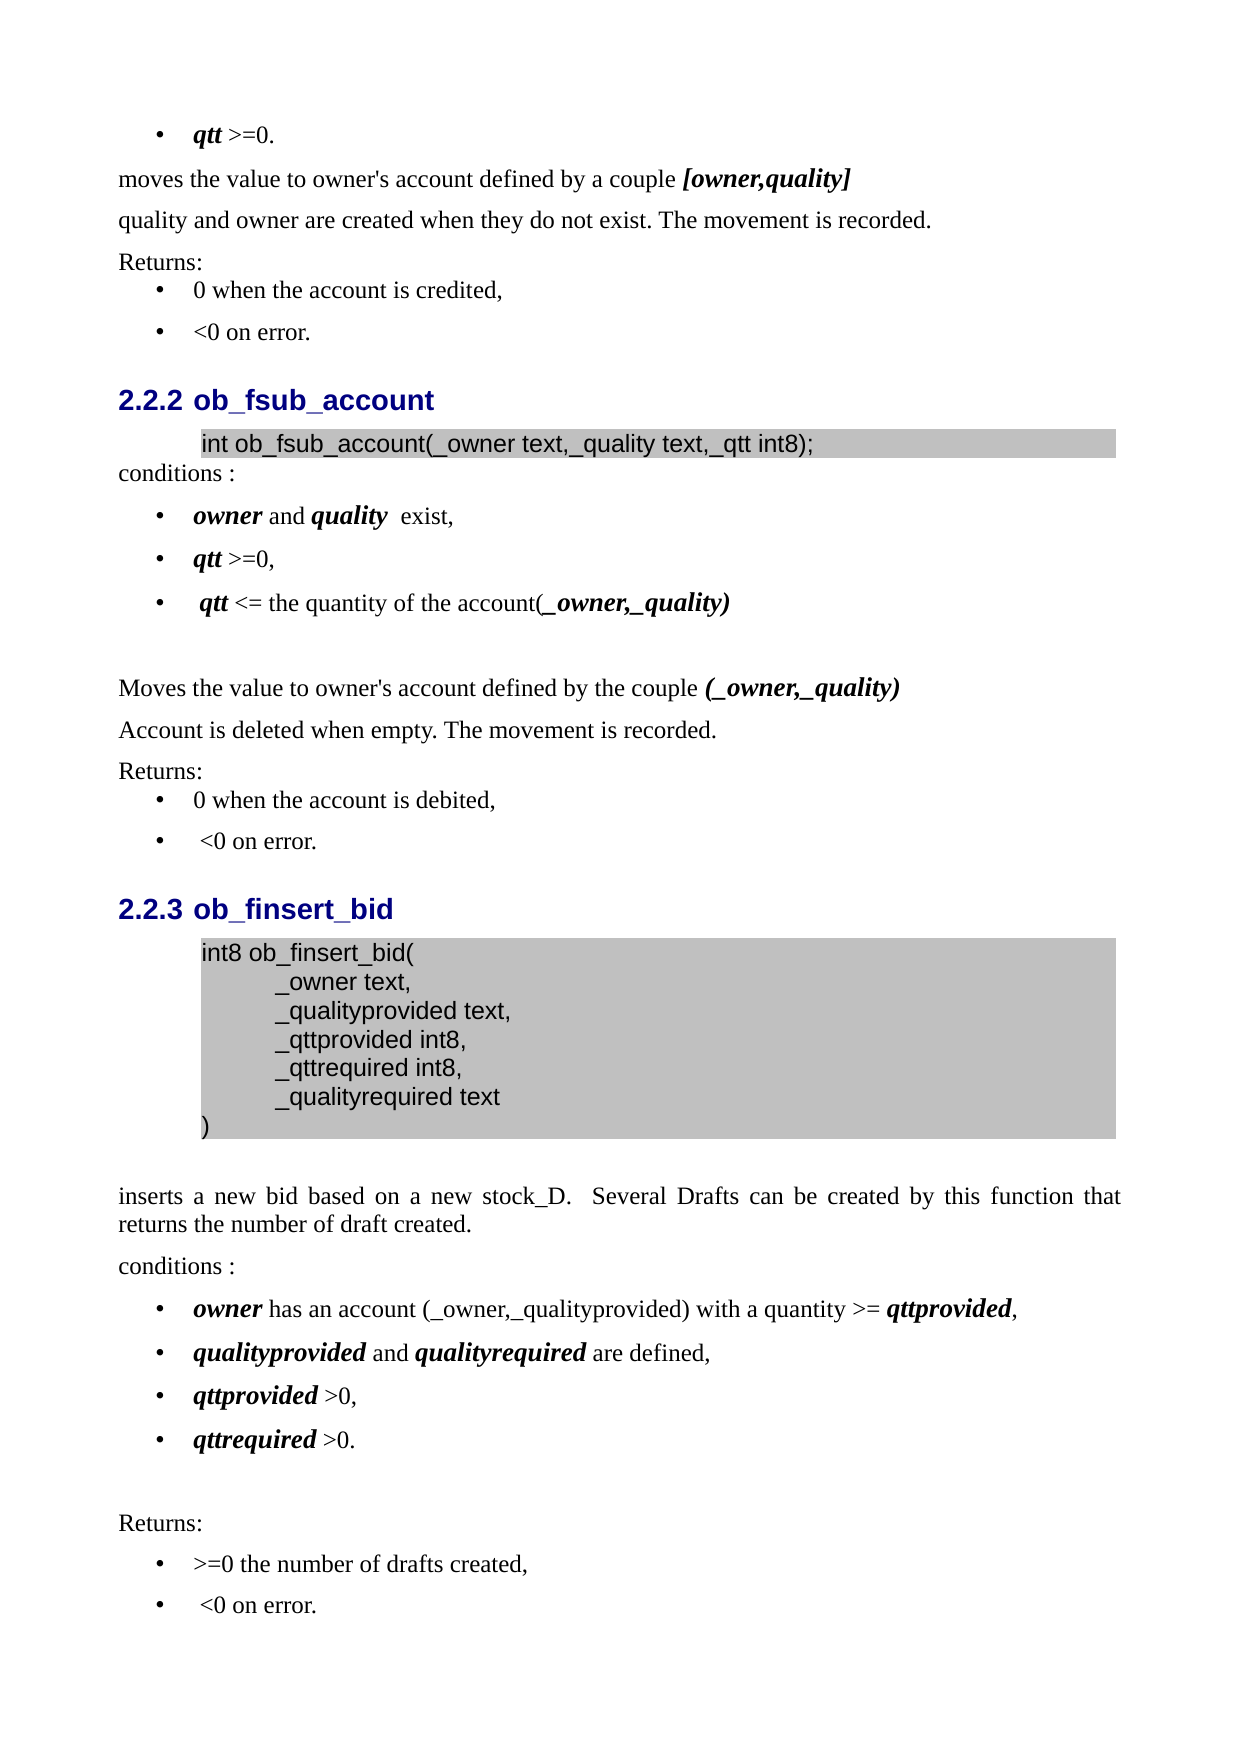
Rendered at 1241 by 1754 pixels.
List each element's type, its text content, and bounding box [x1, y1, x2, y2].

text int ob_fsub_account(_owner text,_quality text,_qtt int8); [201, 429, 1116, 458]
list 0 when the account is credited, [156, 275, 1122, 304]
text Moves the value to owner's account defined by the couple (_owner,_quality) [118, 671, 1122, 702]
list <0 on error. [156, 317, 1122, 345]
list qtt >=0, [156, 543, 1122, 574]
text conditions : [118, 458, 1122, 486]
text Account is deleted when empty. The movement is recorded. [118, 715, 1122, 743]
list >=0 the number of drafts created, [156, 1549, 1122, 1578]
list 0 when the account is debited, [156, 785, 1122, 813]
list <0 on error. [156, 826, 1122, 855]
list owner has an account (_owner,_qualityprovided) with a quantity >= qttprovided, [156, 1292, 1122, 1323]
list <0 on error. [156, 1590, 1122, 1619]
text int8 ob_finsert_bid( _owner text, _qualityprovided text, _qttprovided int8, _qttrequired int8, _qualityrequired text ) [201, 938, 1116, 1139]
text quality and owner are created when they do not exist. The movement is recorded. [118, 205, 1122, 234]
text Returns: [118, 756, 1122, 785]
list qttrequired >0. [156, 1423, 1122, 1454]
text conditions : [118, 1251, 1122, 1279]
list qttprovided >0, [156, 1379, 1122, 1411]
text Returns: [118, 1508, 1122, 1537]
list qtt <= the quantity of the account(_owner,_quality) [156, 586, 1122, 617]
list owner and quality exist, [156, 499, 1122, 530]
list qualityprovided and qualityrequired are defined, [156, 1336, 1122, 1367]
text Returns: [118, 247, 1122, 275]
subtitle ob_fsub_account [118, 383, 1122, 416]
subtitle ob_finsert_bid [118, 892, 1122, 926]
text moves the value to owner's account defined by a couple [owner,quality] [118, 162, 1122, 193]
list qtt >=0. [156, 118, 1122, 149]
text inserts a new bid based on a new stock_D. Several Drafts can be created by this function that returns the number of draft created. [118, 1181, 1122, 1238]
